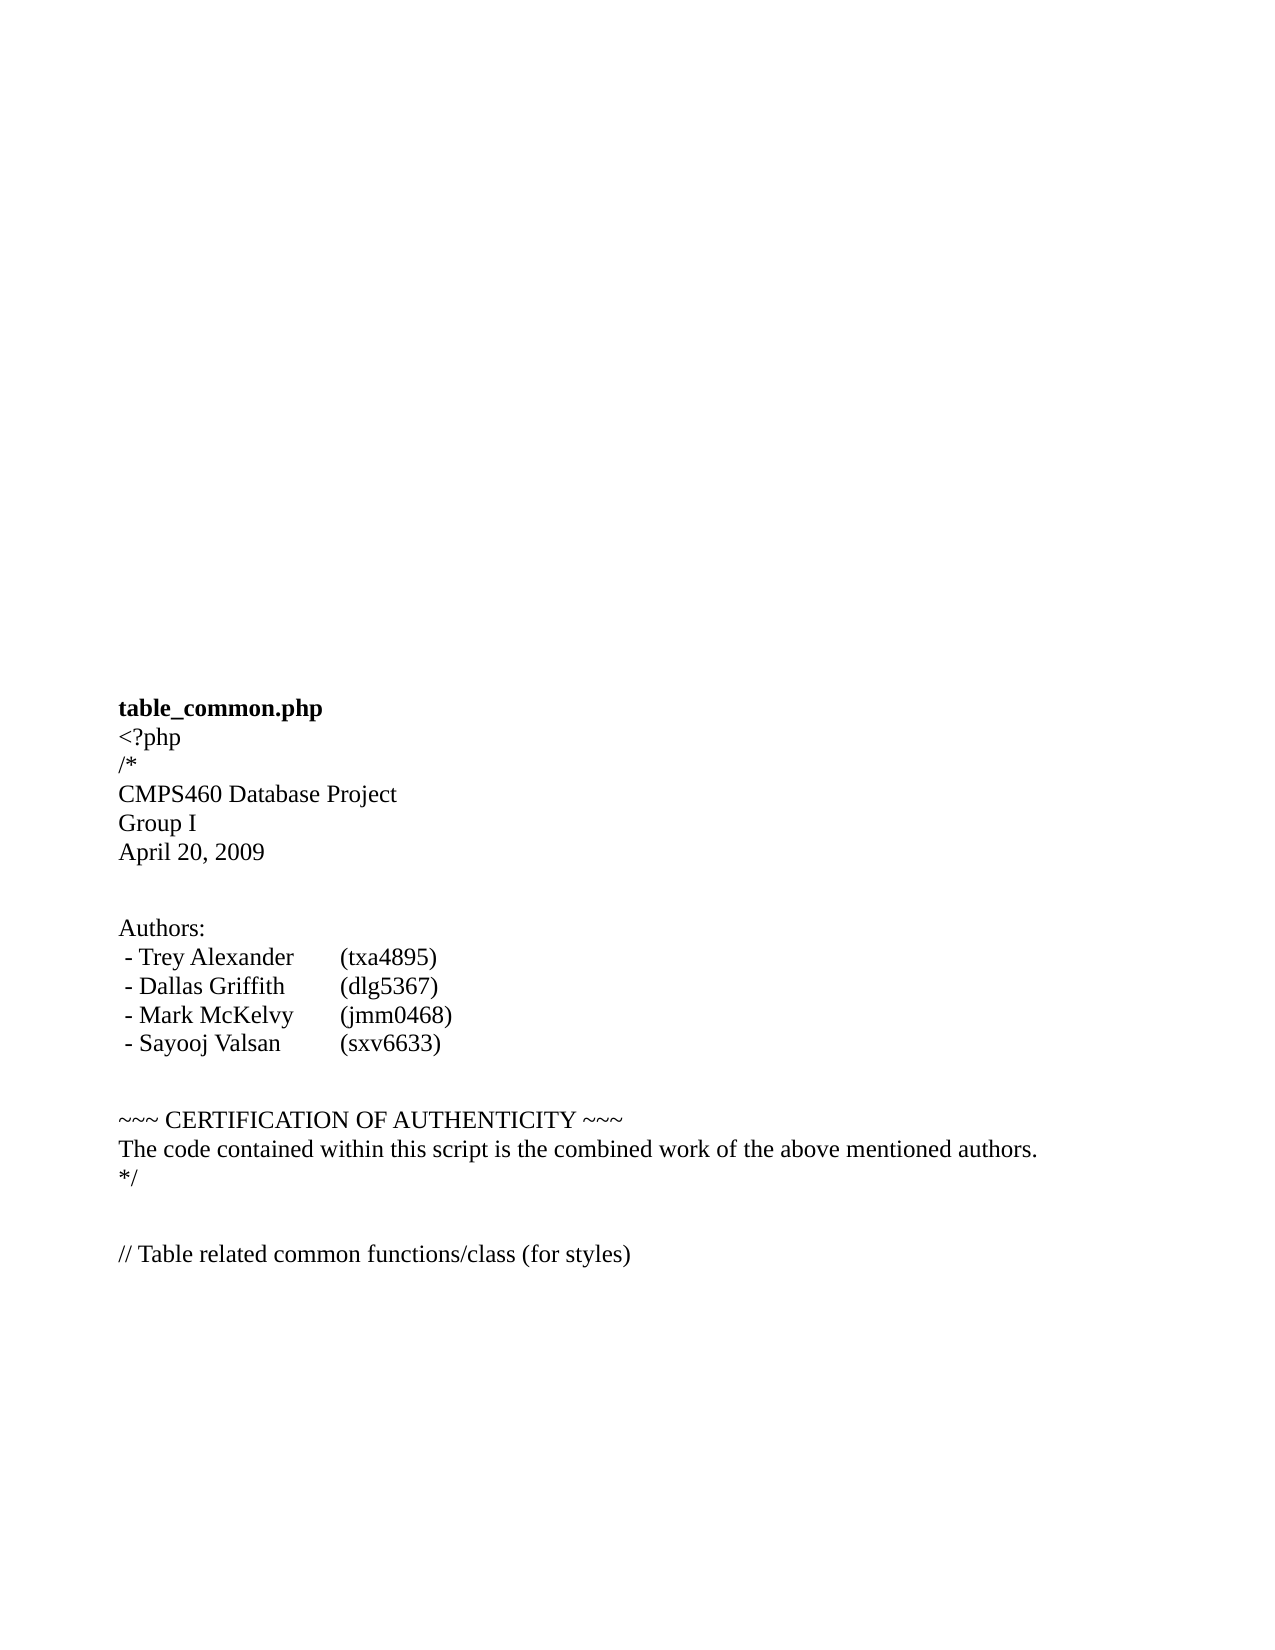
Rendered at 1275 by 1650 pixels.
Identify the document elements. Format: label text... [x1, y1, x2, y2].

text The code contained within this script is the combined work of the above mentioned authors. [118, 1134, 1157, 1163]
text <?php [118, 722, 1157, 751]
text ~~~ CERTIFICATION OF AUTHENTICITY ~~~ [118, 1105, 1157, 1134]
text April 20, 2009 [118, 837, 1157, 866]
text Authors: [118, 913, 1157, 942]
text - Sayooj Valsan (sxv6633) [118, 1028, 1157, 1057]
text // Table related common functions/class (for styles) [118, 1239, 1157, 1268]
text - Dallas Griffith (dlg5367) [118, 971, 1157, 1000]
text */ [118, 1163, 1157, 1191]
text CMPS460 Database Project [118, 779, 1157, 808]
text Group I [118, 808, 1157, 837]
text - Trey Alexander (txa4895) [118, 942, 1157, 971]
text - Mark McKelvy (jmm0468) [118, 1000, 1157, 1028]
text table_common.php [118, 693, 1157, 722]
text /* [118, 751, 1157, 779]
